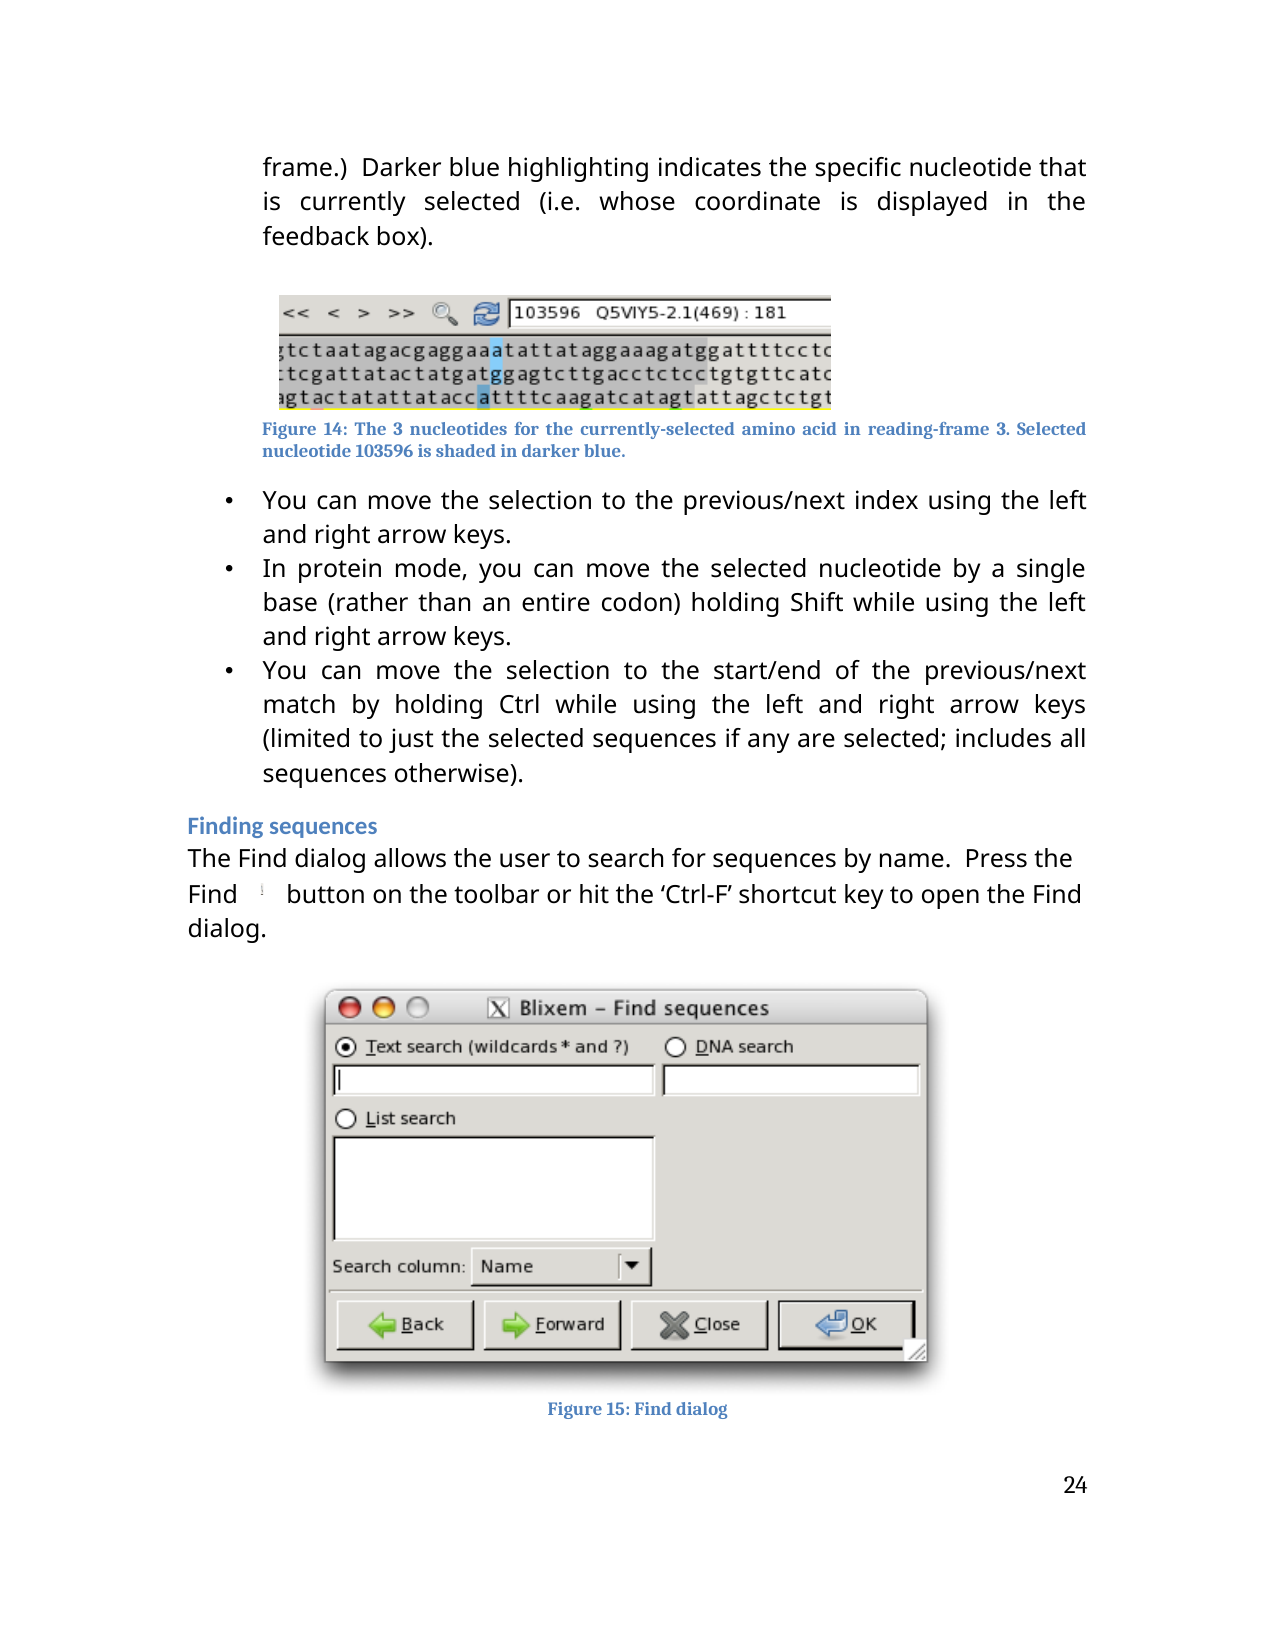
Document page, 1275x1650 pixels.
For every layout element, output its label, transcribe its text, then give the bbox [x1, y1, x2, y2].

list In protein mode, you can move the selected nucleotide by a single base (rather than an entire codon) holding Shift while using the left and right arrow keys. [225, 551, 1087, 653]
text Figure 15: Find dialog [187, 1399, 1087, 1420]
list frame.) Darker blue highlighting indicates the specific nucleotide that is currently selected (i.e. whose coordinate is displayed in the feedback box). [225, 150, 1087, 252]
text Figure 14: The 3 nucleotides for the currently-selected amino acid in reading-frame 3. Selected nucleotide 103596 is shaded in darker blue. [262, 419, 1087, 462]
picture [301, 978, 953, 1399]
list You can move the selection to the previous/next index using the left and right arrow keys. [225, 483, 1087, 551]
text The Find dialog allows the user to search for sequences by name. Press the Find button on the toolbar or hit the ‘Ctrl-F’ shortcut key to open the Find dialog. [187, 841, 1087, 945]
list You can move the selection to the start/end of the previous/next match by holding Ctrl while using the left and right arrow keys (limited to just the selected sequences if any are selected; includes all sequences otherwise). [225, 653, 1087, 789]
subtitle Finding sequences [187, 810, 1087, 841]
picture [279, 295, 831, 410]
picture [260, 883, 264, 895]
